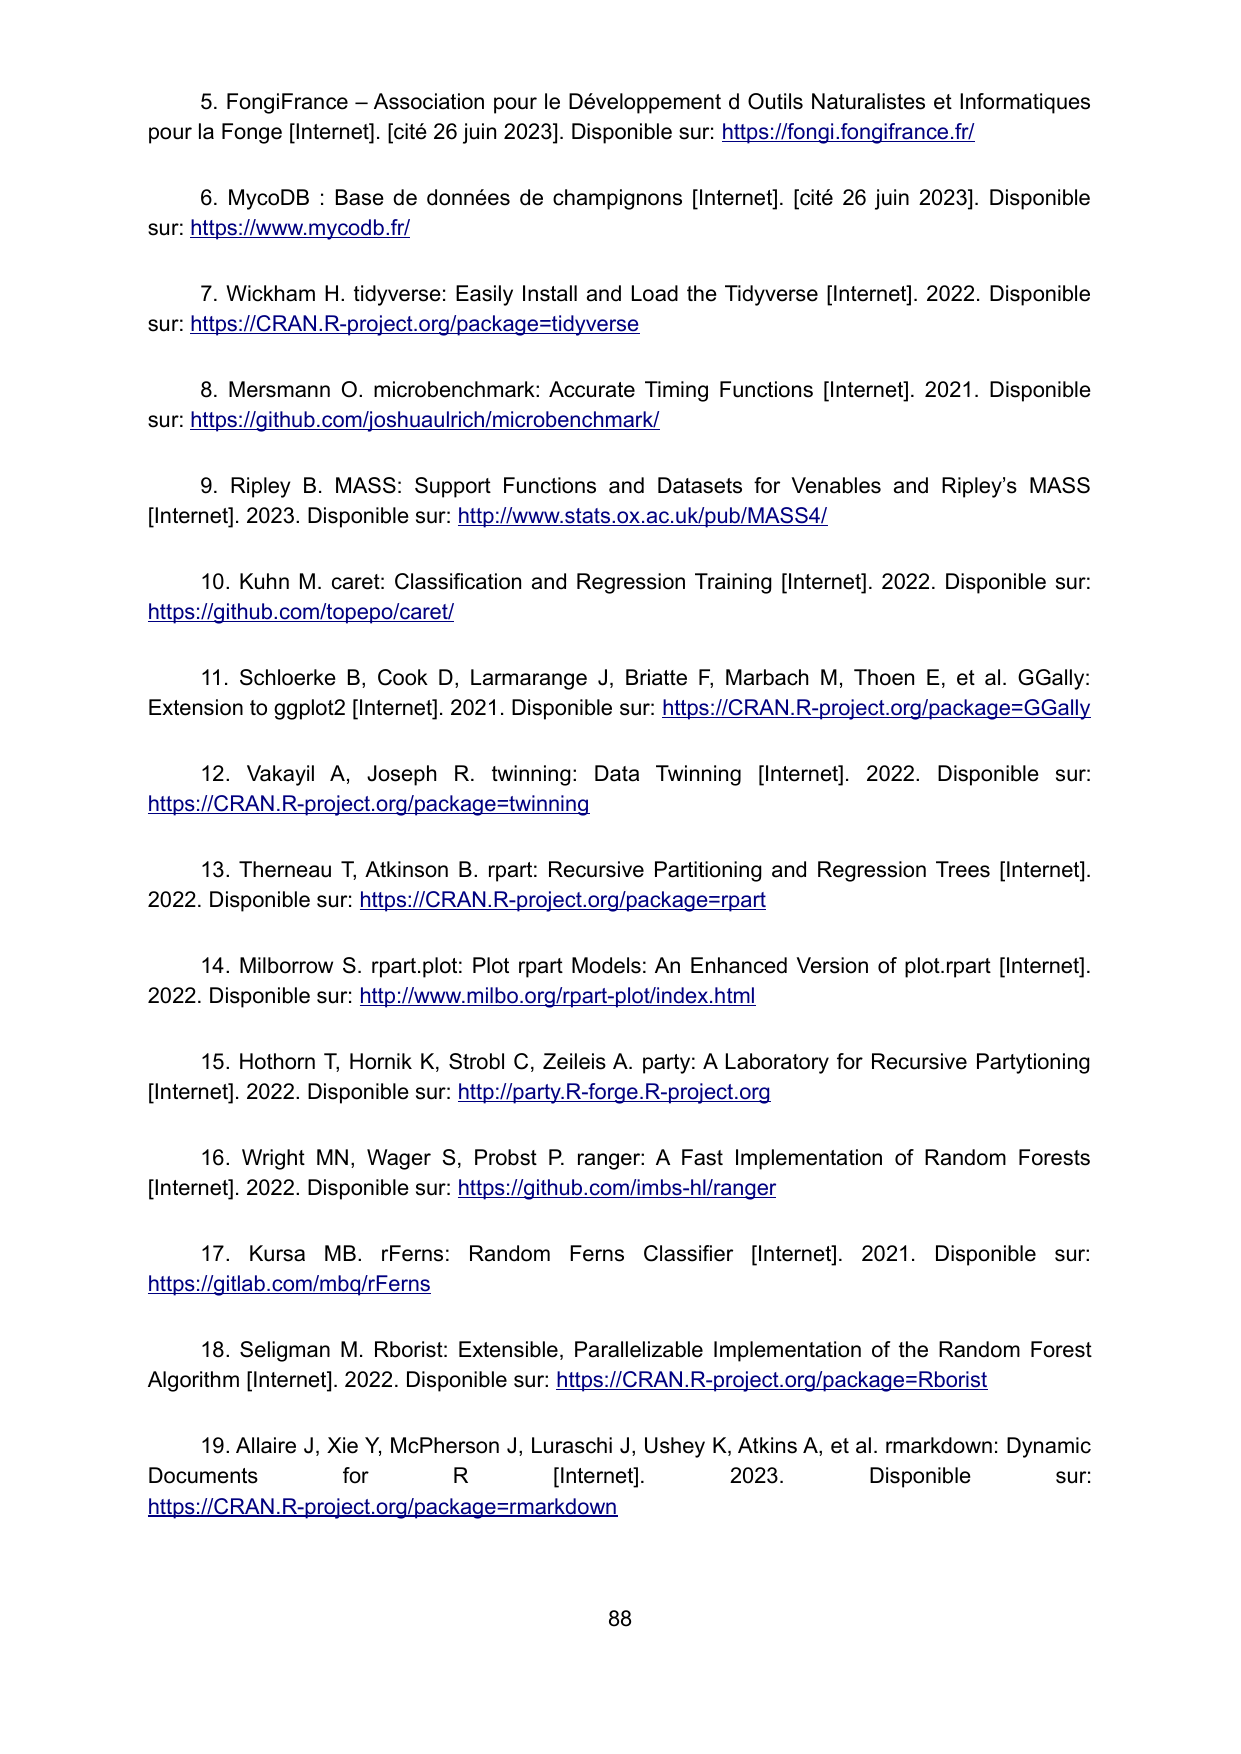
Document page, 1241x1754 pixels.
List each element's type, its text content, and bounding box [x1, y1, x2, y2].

text 11. Schloerke B, Cook D, Larmarange J, Briatte F, Marbach M, Thoen E, et al. GGally: Extension to ggplot2 [Internet]. 2021. Disponible sur: https://CRAN.R-project.org/package=GGally [148, 665, 1093, 720]
text 17. Kursa MB. rFerns: Random Ferns Classifier [Internet]. 2021. Disponible sur: https://gitlab.com/mbq/rFerns [148, 1241, 1093, 1296]
text 15. Hothorn T, Hornik K, Strobl C, Zeileis A. party: A Laboratory for Recursive Partytioning [Internet]. 2022. Disponible sur: http://party.R-forge.R-project.org [148, 1049, 1093, 1104]
text 18. Seligman M. Rborist: Extensible, Parallelizable Implementation of the Random Forest Algorithm [Internet]. 2022. Disponible sur: https://CRAN.R-project.org/package=Rborist [148, 1337, 1093, 1392]
text 7. Wickham H. tidyverse: Easily Install and Load the Tidyverse [Internet]. 2022. Disponible sur: https://CRAN.R-project.org/package=tidyverse [148, 281, 1093, 336]
text 13. Therneau T, Atkinson B. rpart: Recursive Partitioning and Regression Trees [Internet]. 2022. Disponible sur: https://CRAN.R-project.org/package=rpart [148, 857, 1093, 912]
text 14. Milborrow S. rpart.plot: Plot rpart Models: An Enhanced Version of plot.rpart [Internet]. 2022. Disponible sur: http://www.milbo.org/rpart-plot/index.html [148, 953, 1093, 1008]
text 6. MycoDB : Base de données de champignons [Internet]. [cité 26 juin 2023]. Disponible sur: https://www.mycodb.fr/ [148, 184, 1093, 240]
text 8. Mersmann O. microbenchmark: Accurate Timing Functions [Internet]. 2021. Disponible sur: https://github.com/joshuaulrich/microbenchmark/ [148, 377, 1093, 432]
text 5. FongiFrance – Association pour le Développement d Outils Naturalistes et Informatiques pour la Fonge [Internet]. [cité 26 juin 2023]. Disponible sur: https://fongi.fongifrance.fr/ [148, 88, 1093, 144]
text 10. Kuhn M. caret: Classification and Regression Training [Internet]. 2022. Disponible sur: https://github.com/topepo/caret/ [148, 569, 1093, 624]
text 16. Wright MN, Wager S, Probst P. ranger: A Fast Implementation of Random Forests [Internet]. 2022. Disponible sur: https://github.com/imbs-hl/ranger [148, 1145, 1093, 1200]
text 12. Vakayil A, Joseph R. twinning: Data Twinning [Internet]. 2022. Disponible sur: https://CRAN.R-project.org/package=twinning [148, 761, 1093, 816]
text 9. Ripley B. MASS: Support Functions and Datasets for Venables and Ripley’s MASS [Internet]. 2023. Disponible sur: http://www.stats.ox.ac.uk/pub/MASS4/ [148, 473, 1093, 528]
text 19. Allaire J, Xie Y, McPherson J, Luraschi J, Ushey K, Atkins A, et al. rmarkdown: Dynamic Documents for R [Internet]. 2023. Disponible sur: https://CRAN.R-project.org/package=rmarkdown [148, 1433, 1093, 1519]
